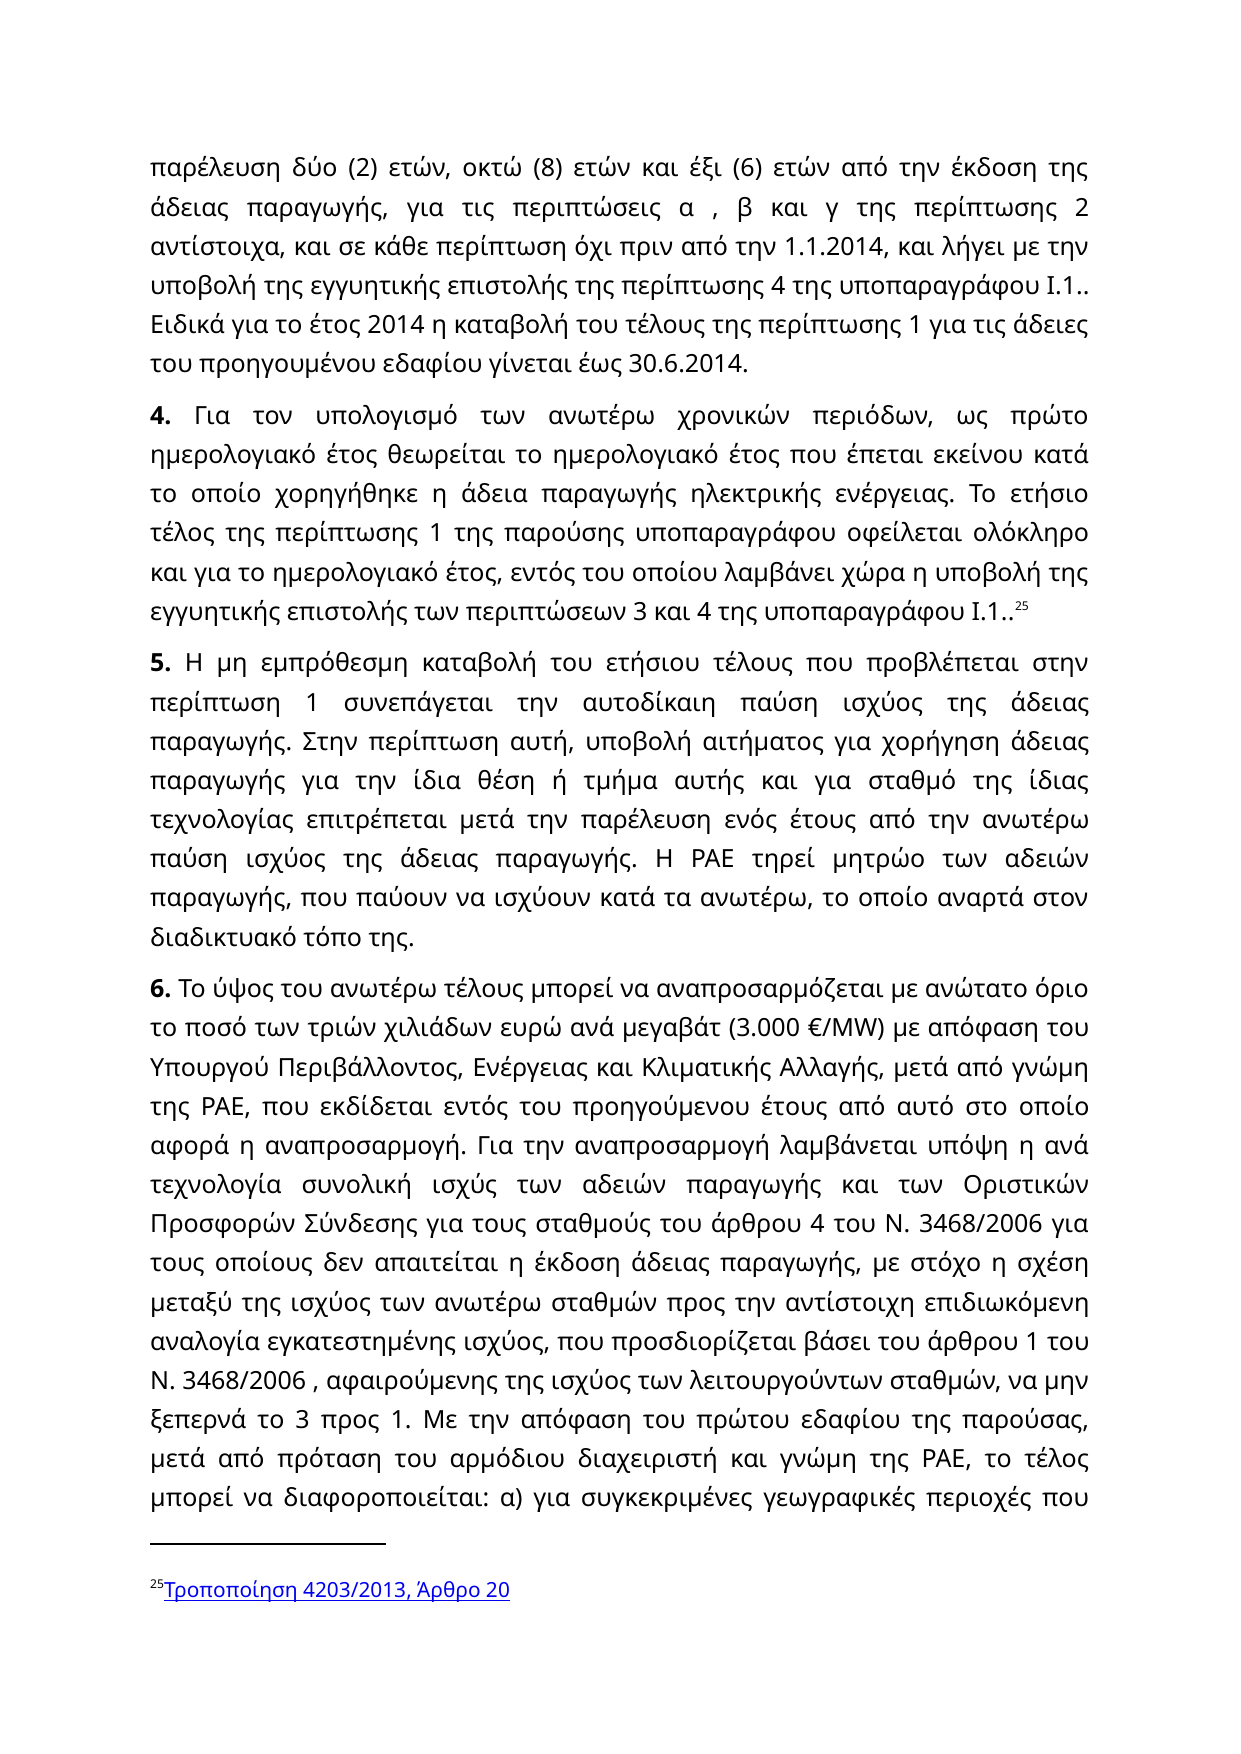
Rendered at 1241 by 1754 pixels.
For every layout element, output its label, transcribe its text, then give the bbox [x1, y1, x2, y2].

text 6. Το ύψος του ανωτέρω τέλους μπορεί να αναπροσαρμόζεται με ανώτατο όριο το ποσό των τριών χιλιάδων ευρώ ανά μεγαβάτ (3.000 €/MW) με απόφαση του Υπουργού Περιβάλλοντος, Ενέργειας και Κλιματικής Αλλαγής, μετά από γνώμη της ΡΑΕ, που εκδίδεται εντός του προηγούμενου έτους από αυτό στο οποίο αφορά η αναπροσαρμογή. Για την αναπροσαρμογή λαμβάνεται υπόψη η ανά τεχνολογία συνολική ισχύς των αδειών παραγωγής και των Οριστικών Προσφορών Σύνδεσης για τους σταθμούς του άρθρου 4 του Ν. 3468/2006 για τους οποίους δεν απαιτείται η έκδοση άδειας παραγωγής, με στόχο η σχέση μεταξύ της ισχύος των ανωτέρω σταθμών προς την αντίστοιχη επιδιωκόμενη αναλογία εγκατεστημένης ισχύος, που προσδιορίζεται βάσει του άρθρου 1 του Ν. 3468/2006 , αφαιρούμενης της ισχύος των λειτουργούντων σταθμών, να μην ξεπερνά το 3 προς 1. Με την απόφαση του πρώτου εδαφίου της παρούσας, μετά από πρόταση του αρμόδιου διαχειριστή και γνώμη της ΡΑΕ, το τέλος μπορεί να διαφοροποιείται: α) για συγκεκριμένες γεωγραφικές περιοχές που [150, 971, 1090, 1514]
text παρέλευση δύο (2) ετών, οκτώ (8) ετών και έξι (6) ετών από την έκδοση της άδειας παραγωγής, για τις περιπτώσεις α , β και γ της περίπτωσης 2 αντίστοιχα, και σε κάθε περίπτωση όχι πριν από την 1.1.2014, και λήγει με την υποβολή της εγγυητικής επιστολής της περίπτωσης 4 της υποπαραγράφου Ι.1.. Ειδικά για το έτος 2014 η καταβολή του τέλους της περίπτωσης 1 για τις άδειες του προηγουμένου εδαφίου γίνεται έως 30.6.2014. [150, 150, 1090, 380]
text 4. Για τον υπολογισμό των ανωτέρω χρονικών περιόδων, ως πρώτο ημερολογιακό έτος θεωρείται το ημερολογιακό έτος που έπεται εκείνου κατά το οποίο χορηγήθηκε η άδεια παραγωγής ηλεκτρικής ενέργειας. Το ετήσιο τέλος της περίπτωσης 1 της παρούσης υποπαραγράφου οφείλεται ολόκληρο και για το ημερολογιακό έτος, εντός του οποίου λαμβάνει χώρα η υποβολή της εγγυητικής επιστολής των περιπτώσεων 3 και 4 της υποπαραγράφου Ι.1.. [150, 397, 1090, 627]
text Τροποποίηση 4203/2013, Άρθρο 20 [150, 1576, 1090, 1604]
text 5. Η μη εμπρόθεσμη καταβολή του ετήσιου τέλους που προβλέπεται στην περίπτωση 1 συνεπάγεται την αυτοδίκαιη παύση ισχύος της άδειας παραγωγής. Στην περίπτωση αυτή, υποβολή αιτήματος για χορήγηση άδειας παραγωγής για την ίδια θέση ή τμήμα αυτής και για σταθμό της ίδιας τεχνολογίας επιτρέπεται μετά την παρέλευση ενός έτους από την ανωτέρω παύση ισχύος της άδειας παραγωγής. Η ΡΑΕ τηρεί μητρώο των αδειών παραγωγής, που παύουν να ισχύουν κατά τα ανωτέρω, το οποίο αναρτά στον διαδικτυακό τόπο της. [150, 645, 1090, 953]
